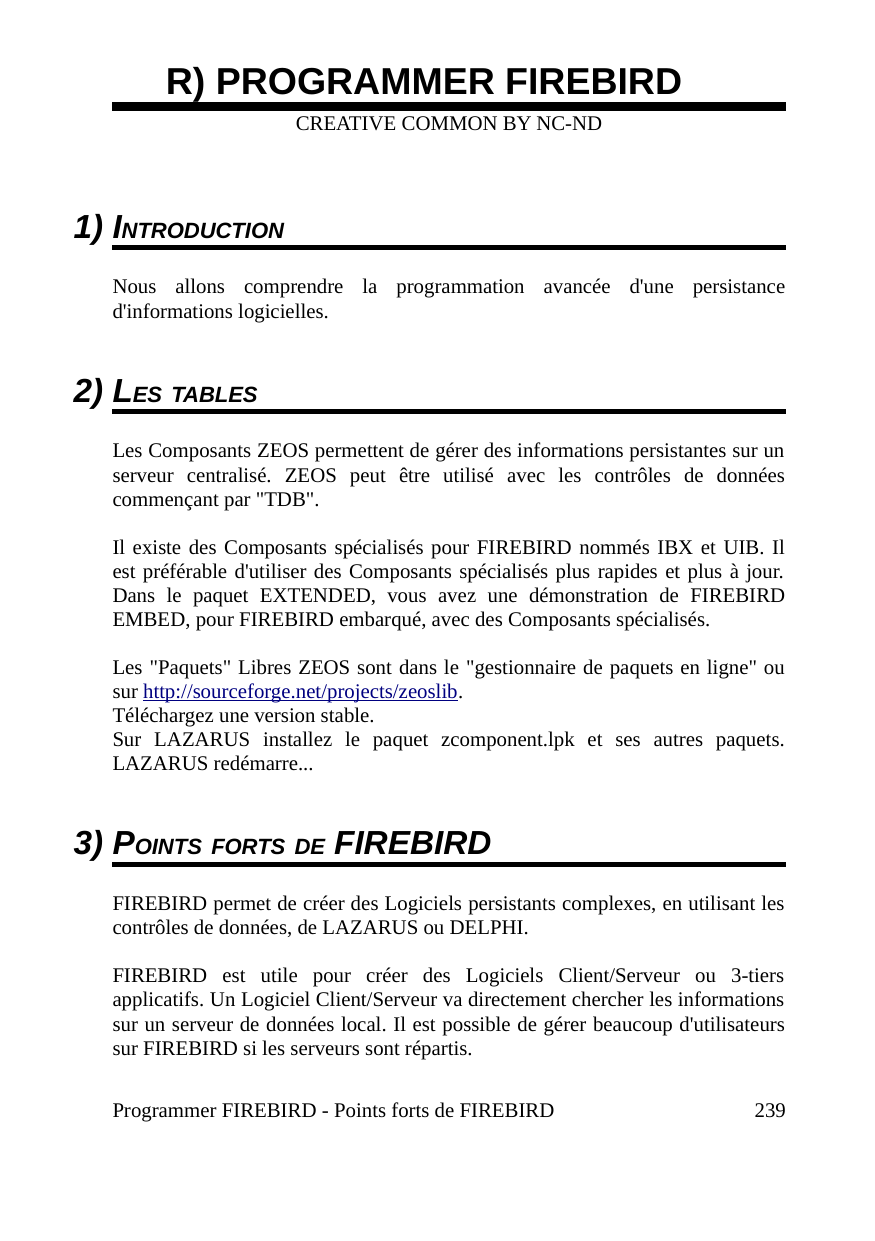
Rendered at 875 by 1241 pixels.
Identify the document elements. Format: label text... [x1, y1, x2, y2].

text Les "Paquets" Libres ZEOS sont dans le "gestionnaire de paquets en ligne" ou sur http://sourceforge.net/projects/zeoslib. [112, 655, 786, 703]
subtitle Programmer FIREBIRD [112, 59, 786, 102]
text Téléchargez une version stable. [112, 703, 786, 727]
subtitle Les tables [112, 371, 786, 409]
text FIREBIRD permet de créer des Logiciels persistants complexes, en utilisant les contrôles de données, de LAZARUS ou DELPHI. [112, 891, 786, 939]
subtitle Points forts de FIREBIRD [112, 823, 786, 862]
text Il existe des Composants spécialisés pour FIREBIRD nommés IBX et UIB. Il est préférable d'utiliser des Composants spécialisés plus rapides et plus à jour. Dans le paquet EXTENDED, vous avez une démonstration de FIREBIRD EMBED, pour FIREBIRD embarqué, avec des Composants spécialisés. [112, 535, 786, 631]
text Sur LAZARUS installez le paquet zcomponent.lpk et ses autres paquets. LAZARUS redémarre... [112, 727, 786, 775]
text Les Composants ZEOS permettent de gérer des informations persistantes sur un serveur centralisé. ZEOS peut être utilisé avec les contrôles de données commençant par "TDB". [112, 438, 786, 511]
subtitle Introduction [112, 207, 786, 245]
text Nous allons comprendre la programmation avancée d'une persistance d'informations logicielles. [112, 274, 786, 323]
text CREATIVE COMMON BY NC-ND [112, 111, 786, 134]
text FIREBIRD est utile pour créer des Logiciels Client/Serveur ou 3-tiers applicatifs. Un Logiciel Client/Serveur va directement chercher les informations sur un serveur de données local. Il est possible de gérer beaucoup d'utilisateurs sur FIREBIRD si les serveurs sont répartis. [112, 963, 786, 1059]
